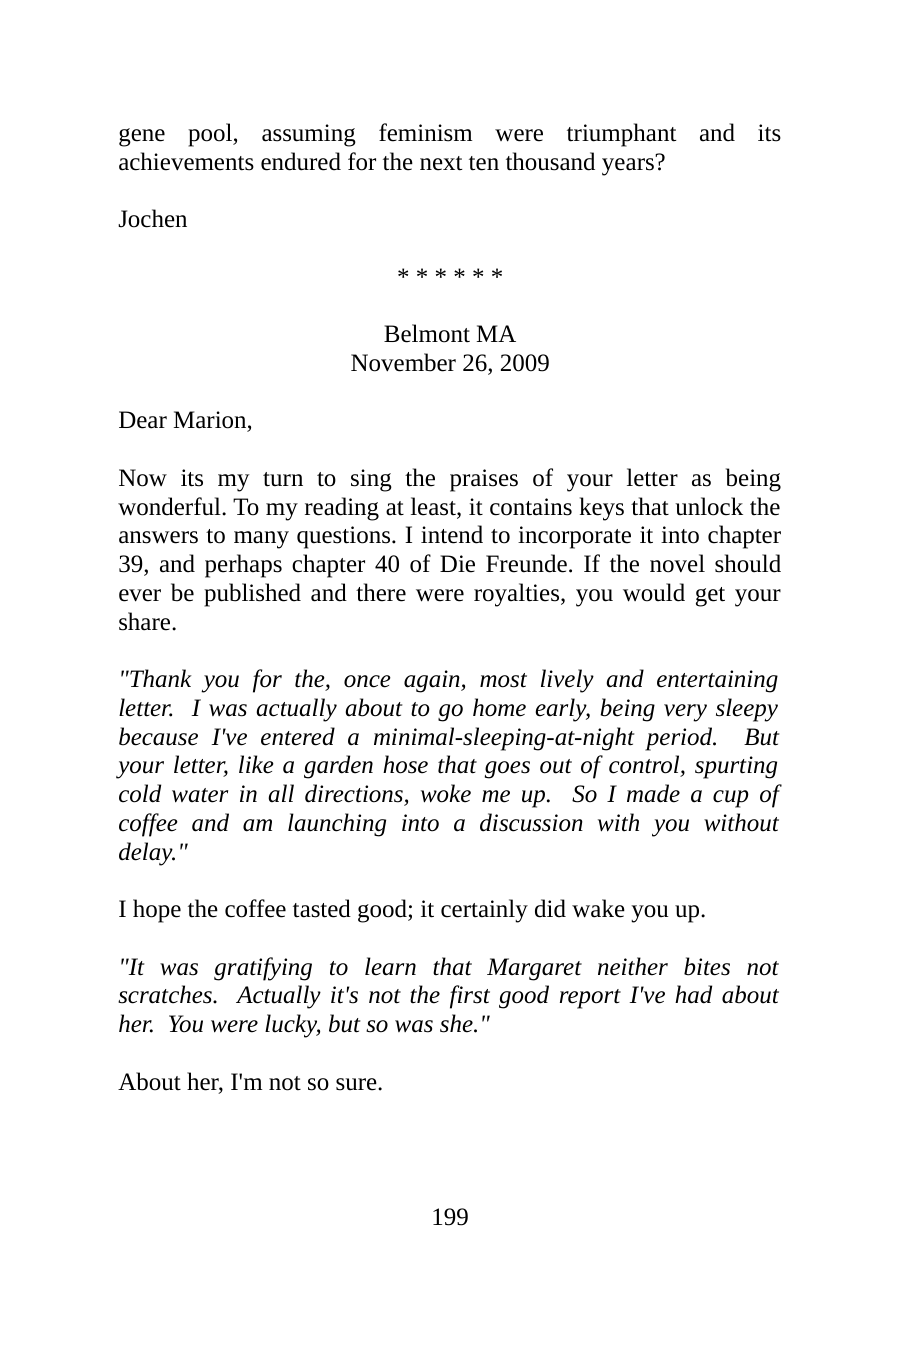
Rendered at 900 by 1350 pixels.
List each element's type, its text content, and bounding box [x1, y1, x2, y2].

text Jochen [118, 204, 782, 233]
text gene pool, assuming feminism were triumphant and its achievements endured for the next ten thousand years? [118, 118, 782, 176]
text I hope the coffee tasted good; it certainly did wake you up. [118, 894, 782, 923]
text Belmont MA [118, 319, 782, 348]
text Now its my turn to sing the praises of your letter as being wonderful. To my reading at least, it contains keys that unlock the answers to many questions. I intend to incorporate it into chapter 39, and perhaps chapter 40 of Die Freunde. If the novel should ever be published and there were royalties, you would get your share. [118, 463, 782, 636]
text * * * * * * [118, 262, 782, 291]
text "Thank you for the, once again, most lively and entertaining letter. I was actually about to go home early, being very sleepy because I've entered a minimal-sleeping-at-night period. But your letter, like a garden hose that goes out of control, spurting cold water in all directions, woke me up. So I made a cup of coffee and am launching into a discussion with you without delay." [118, 664, 782, 866]
text November 26, 2009 [118, 348, 782, 377]
text About her, I'm not so sure. [118, 1067, 782, 1096]
text "It was gratifying to learn that Margaret neither bites not scratches. Actually it's not the first good report I've had about her. You were lucky, but so was she." [118, 952, 782, 1038]
text Dear Marion, [118, 406, 782, 434]
